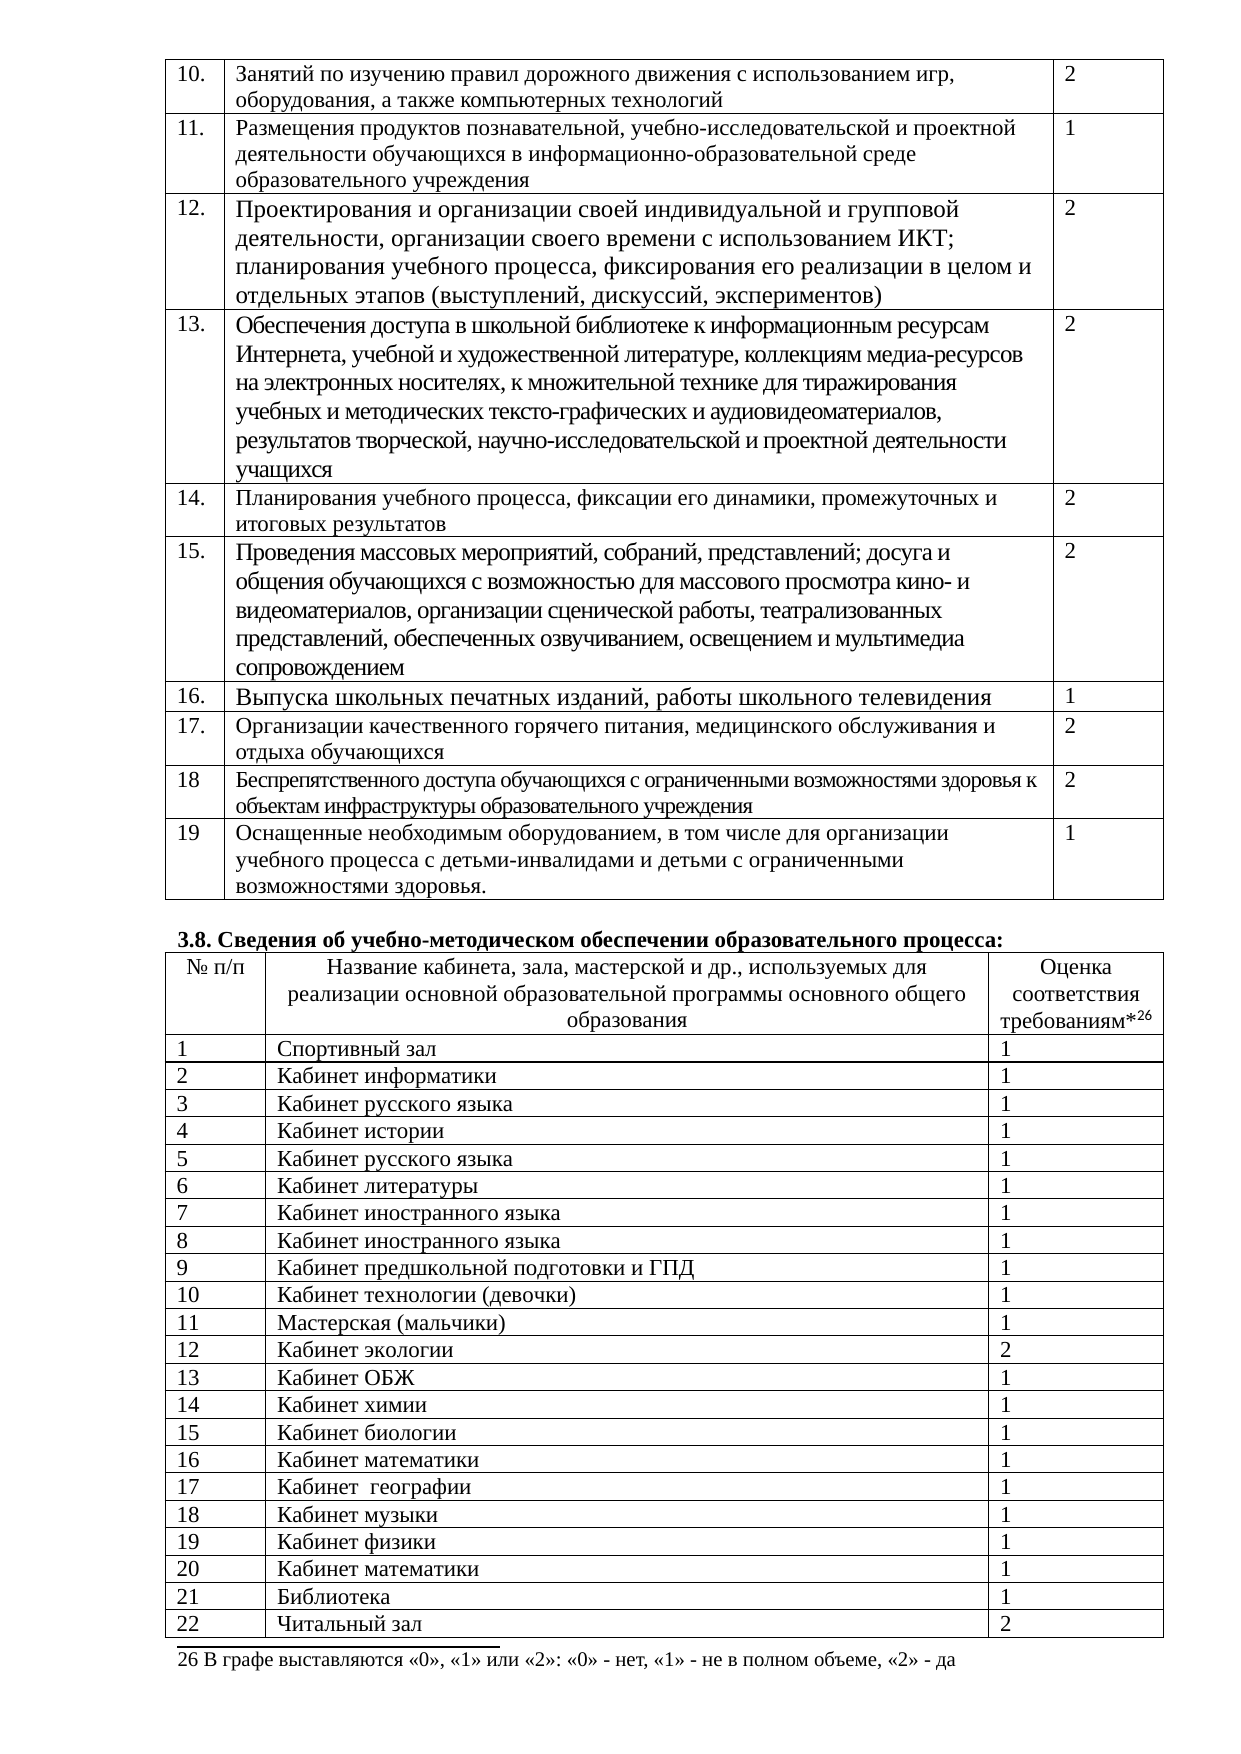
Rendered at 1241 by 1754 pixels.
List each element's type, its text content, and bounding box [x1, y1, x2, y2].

table_cell Кабинет математики [266, 1446, 988, 1472]
table_cell Планирования учебного процесса, фиксации его динамики, промежуточных и итоговых результатов [225, 484, 1053, 536]
table_cell 1 [989, 1090, 1163, 1116]
table_cell 19 [166, 819, 224, 898]
table_cell 2 [1054, 194, 1163, 309]
table_cell 12. [166, 194, 224, 309]
table_cell Кабинет истории [266, 1117, 988, 1143]
table_cell 3 [166, 1090, 265, 1116]
table_cell 1 [166, 1035, 265, 1061]
table_cell 18 [166, 1501, 265, 1527]
table_cell 1 [989, 1254, 1163, 1281]
table_cell 6 [166, 1172, 265, 1198]
table_cell Кабинет физики [266, 1528, 988, 1554]
table_cell 14 [166, 1391, 265, 1417]
table_cell 11 [166, 1309, 265, 1335]
table_cell Проектирования и организации своей индивидуальной и групповой деятельности, организации своего времени с использованием ИКТ; планирования учебного процесса, фиксирования его реализации в целом и отдельных этапов (выступлений, дискуссий, экспериментов) [225, 194, 1053, 309]
table_cell Проведения массовых мероприятий, собраний, представлений; досуга и общения обучающихся с возможностью для массового просмотра кино- и видеоматериалов, организации сценической работы, театрализованных представлений, обеспеченных озвучиванием, освещением и мультимедиа сопровождением [225, 537, 1053, 681]
table_cell Беспрепятственного доступа обучающихся с ограниченными возможностями здоровья к объектам инфраструктуры образовательного учреждения [225, 766, 1053, 818]
table_cell Занятий по изучению правил дорожного движения с использованием игр, оборудования, а также компьютерных технологий [225, 60, 1053, 113]
table_cell 1 [989, 1446, 1163, 1472]
table_cell 19 [166, 1528, 265, 1554]
table_cell 1 [989, 1528, 1163, 1554]
table_cell Кабинет экологии [266, 1336, 988, 1363]
table_cell 15 [166, 1419, 265, 1445]
table_cell 12 [166, 1336, 265, 1363]
table_cell Организации качественного горячего питания, медицинского обслуживания и отдыха обучающихся [225, 712, 1053, 764]
table_cell 13. [166, 310, 224, 482]
table_cell 8 [166, 1227, 265, 1253]
table_cell Кабинет ОБЖ [266, 1364, 988, 1390]
table_cell 1 [989, 1391, 1163, 1417]
table_cell 17 [166, 1473, 265, 1500]
table_cell 22 [166, 1610, 265, 1637]
table_cell 1 [989, 1172, 1163, 1198]
table_header № п/п [166, 953, 265, 1034]
table_cell 1 [989, 1501, 1163, 1527]
table_cell 1 [989, 1117, 1163, 1143]
table_cell 13 [166, 1364, 265, 1390]
table_cell 2 [1054, 310, 1163, 482]
table_cell Кабинет русского языка [266, 1145, 988, 1171]
table_cell 1 [989, 1282, 1163, 1308]
table_cell 4 [166, 1117, 265, 1143]
table_cell 1 [989, 1227, 1163, 1253]
table_cell Оснащенные необходимым оборудованием, в том числе для организации учебного процесса с детьми-инвалидами и детьми с ограниченными возможностями здоровья. [225, 819, 1053, 898]
table_cell 2 [1054, 766, 1163, 818]
table_cell 1 [989, 1035, 1163, 1061]
table_cell 14. [166, 484, 224, 536]
table_cell 2 [989, 1336, 1163, 1363]
table_cell Кабинет иностранного языка [266, 1199, 988, 1226]
table_cell 11. [166, 114, 224, 193]
table_cell 1 [989, 1473, 1163, 1500]
table_cell Кабинет литературы [266, 1172, 988, 1198]
table_cell 2 [1054, 537, 1163, 681]
table_cell 1 [989, 1063, 1163, 1089]
table_cell 17. [166, 712, 224, 764]
table_cell 1 [1054, 819, 1163, 898]
table_cell 1 [989, 1199, 1163, 1226]
table_cell 2 [166, 1063, 265, 1089]
table_cell Кабинет предшкольной подготовки и ГПД [266, 1254, 988, 1281]
table_cell Читальный зал [266, 1610, 988, 1637]
text 3.8. Сведения об учебно-методическом обеспечении образовательного процесса: [177, 926, 1152, 952]
table_cell 21 [166, 1583, 265, 1609]
table_cell 1 [989, 1583, 1163, 1609]
table_cell Библиотека [266, 1583, 988, 1609]
table_cell Кабинет математики [266, 1556, 988, 1582]
table_cell 10 [166, 1282, 265, 1308]
table_cell Кабинет химии [266, 1391, 988, 1417]
table_cell 16. [166, 682, 224, 711]
table_cell 2 [1054, 60, 1163, 113]
table_cell Спортивный зал [266, 1035, 988, 1061]
table_cell Кабинет информатики [266, 1063, 988, 1089]
table_cell 1 [989, 1556, 1163, 1582]
table_cell 1 [989, 1364, 1163, 1390]
table_cell 1 [1054, 682, 1163, 711]
table_cell 2 [1054, 712, 1163, 764]
table_cell 1 [1054, 114, 1163, 193]
table_cell 18 [166, 766, 224, 818]
table_cell Кабинет географии [266, 1473, 988, 1500]
table_cell Обеспечения доступа в школьной библиотеке к информационным ресурсам Интернета, учебной и художественной литературе, коллекциям медиа-ресурсов на электронных носителях, к множительной технике для тиражирования учебных и методических тексто-графических и аудиовидеоматериалов, результатов творческой, научно-исследовательской и проектной деятельности учащихся [225, 310, 1053, 482]
table_cell 7 [166, 1199, 265, 1226]
table_cell Выпуска школьных печатных изданий, работы школьного телевидения [225, 682, 1053, 711]
table_cell 16 [166, 1446, 265, 1472]
table_cell Кабинет технологии (девочки) [266, 1282, 988, 1308]
table_cell 1 [989, 1145, 1163, 1171]
table_cell 1 [989, 1419, 1163, 1445]
table_cell 1 [989, 1309, 1163, 1335]
table_cell Мастерская (мальчики) [266, 1309, 988, 1335]
table_cell Кабинет музыки [266, 1501, 988, 1527]
table_cell 20 [166, 1556, 265, 1582]
table_cell 15. [166, 537, 224, 681]
table_cell 2 [1054, 484, 1163, 536]
table_cell 5 [166, 1145, 265, 1171]
table_cell 9 [166, 1254, 265, 1281]
table_cell Кабинет русского языка [266, 1090, 988, 1116]
table_header Оценка соответствия требованиям* [989, 953, 1163, 1034]
table_header Название кабинета, зала, мастерской и др., используемых для реализации основной образовательной программы основного общего образования [266, 953, 988, 1034]
table_cell Кабинет биологии [266, 1419, 988, 1445]
table_cell Размещения продуктов познавательной, учебно-исследовательской и проектной деятельности обучающихся в информационно-образовательной среде образовательного учреждения [225, 114, 1053, 193]
table_cell 10. [166, 60, 224, 113]
table_cell Кабинет иностранного языка [266, 1227, 988, 1253]
table_cell 2 [989, 1610, 1163, 1637]
